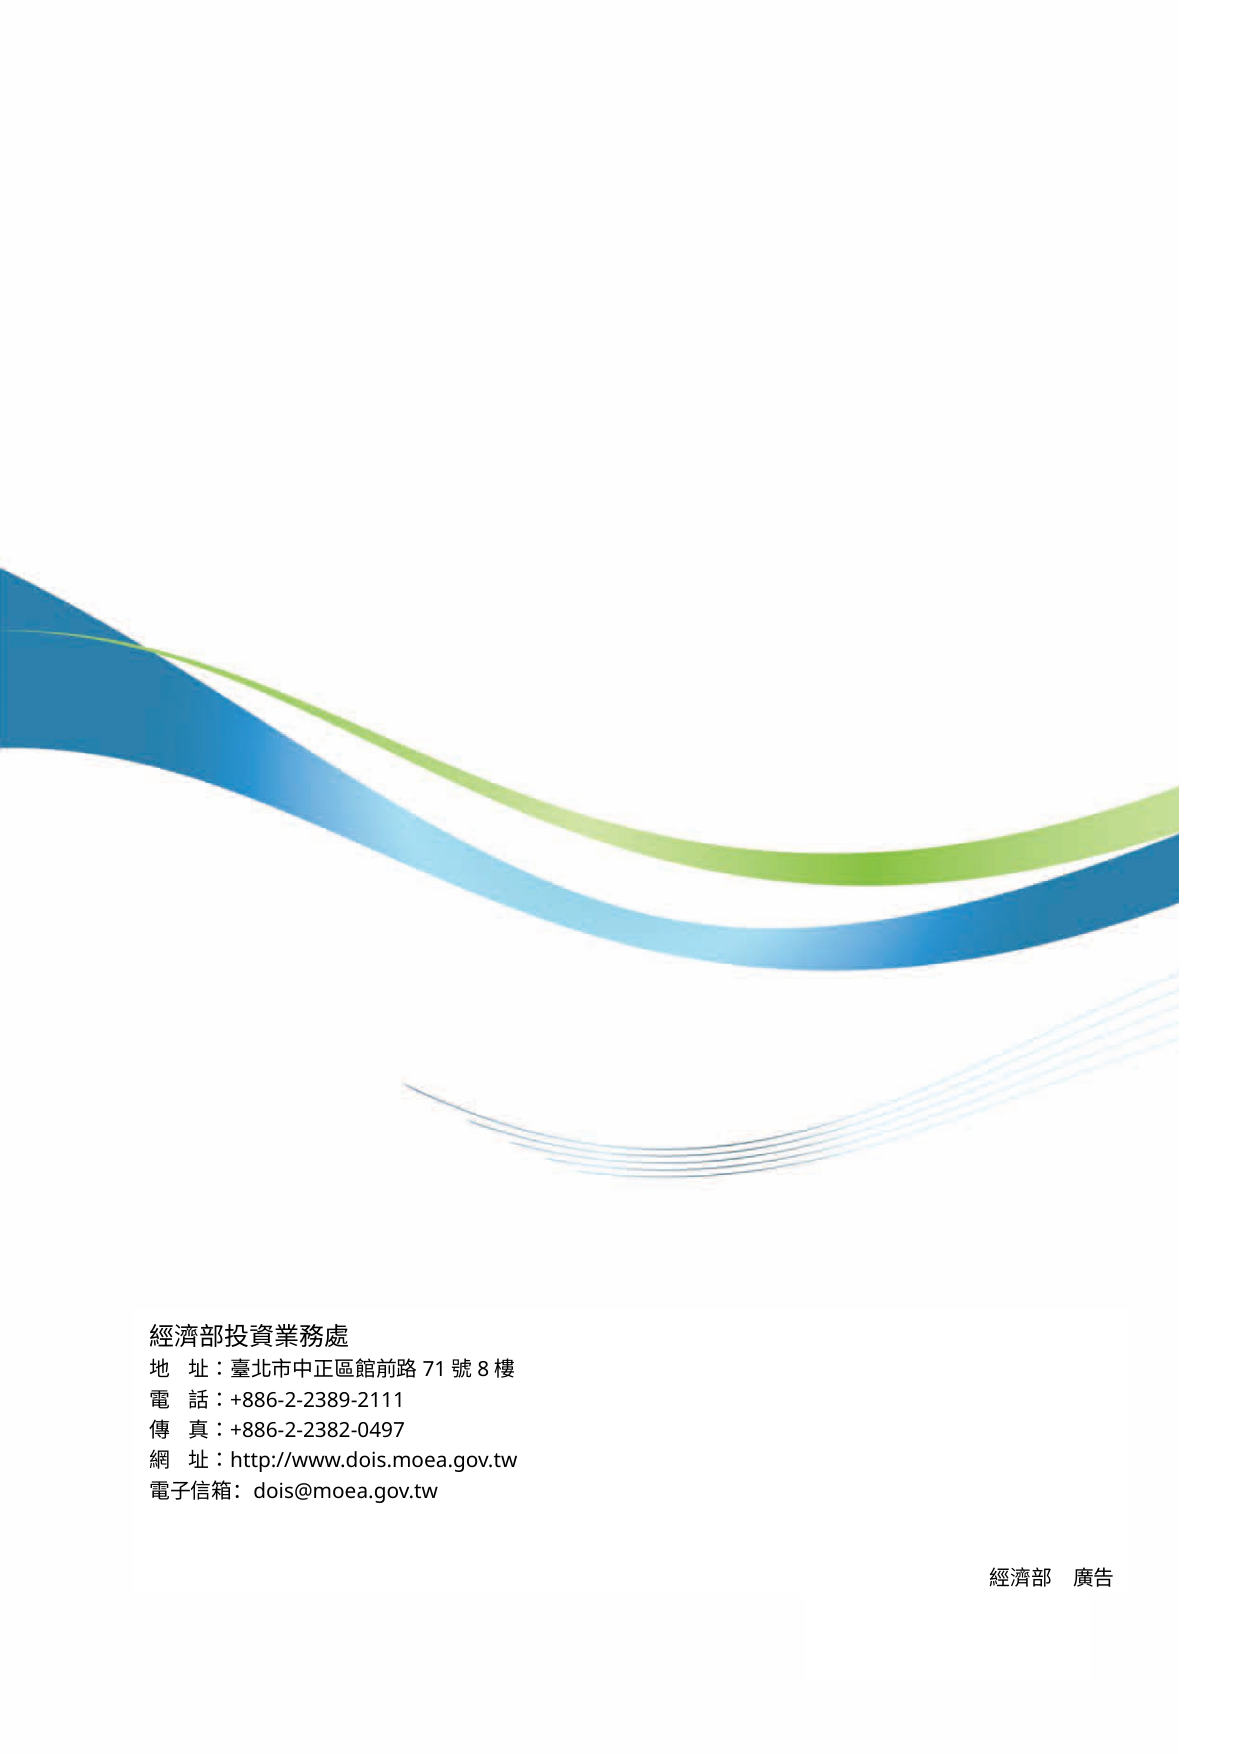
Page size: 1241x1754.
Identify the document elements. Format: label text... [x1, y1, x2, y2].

text 地 址：臺北市中正區館前路 71 號 8 樓 [149, 1353, 1114, 1383]
text 電子信箱：dois@moea.gov.tw [149, 1474, 1114, 1504]
text 傳 真：+886-2-2382-0497 [149, 1413, 1114, 1444]
text 網 址：http://www.dois.moea.gov.tw [149, 1444, 1114, 1474]
text 電 話：+886-2-2389-2111 [149, 1383, 1114, 1413]
text 經濟部 廣告 [149, 1561, 1114, 1587]
text 經濟部投資業務處 [149, 1316, 1114, 1353]
